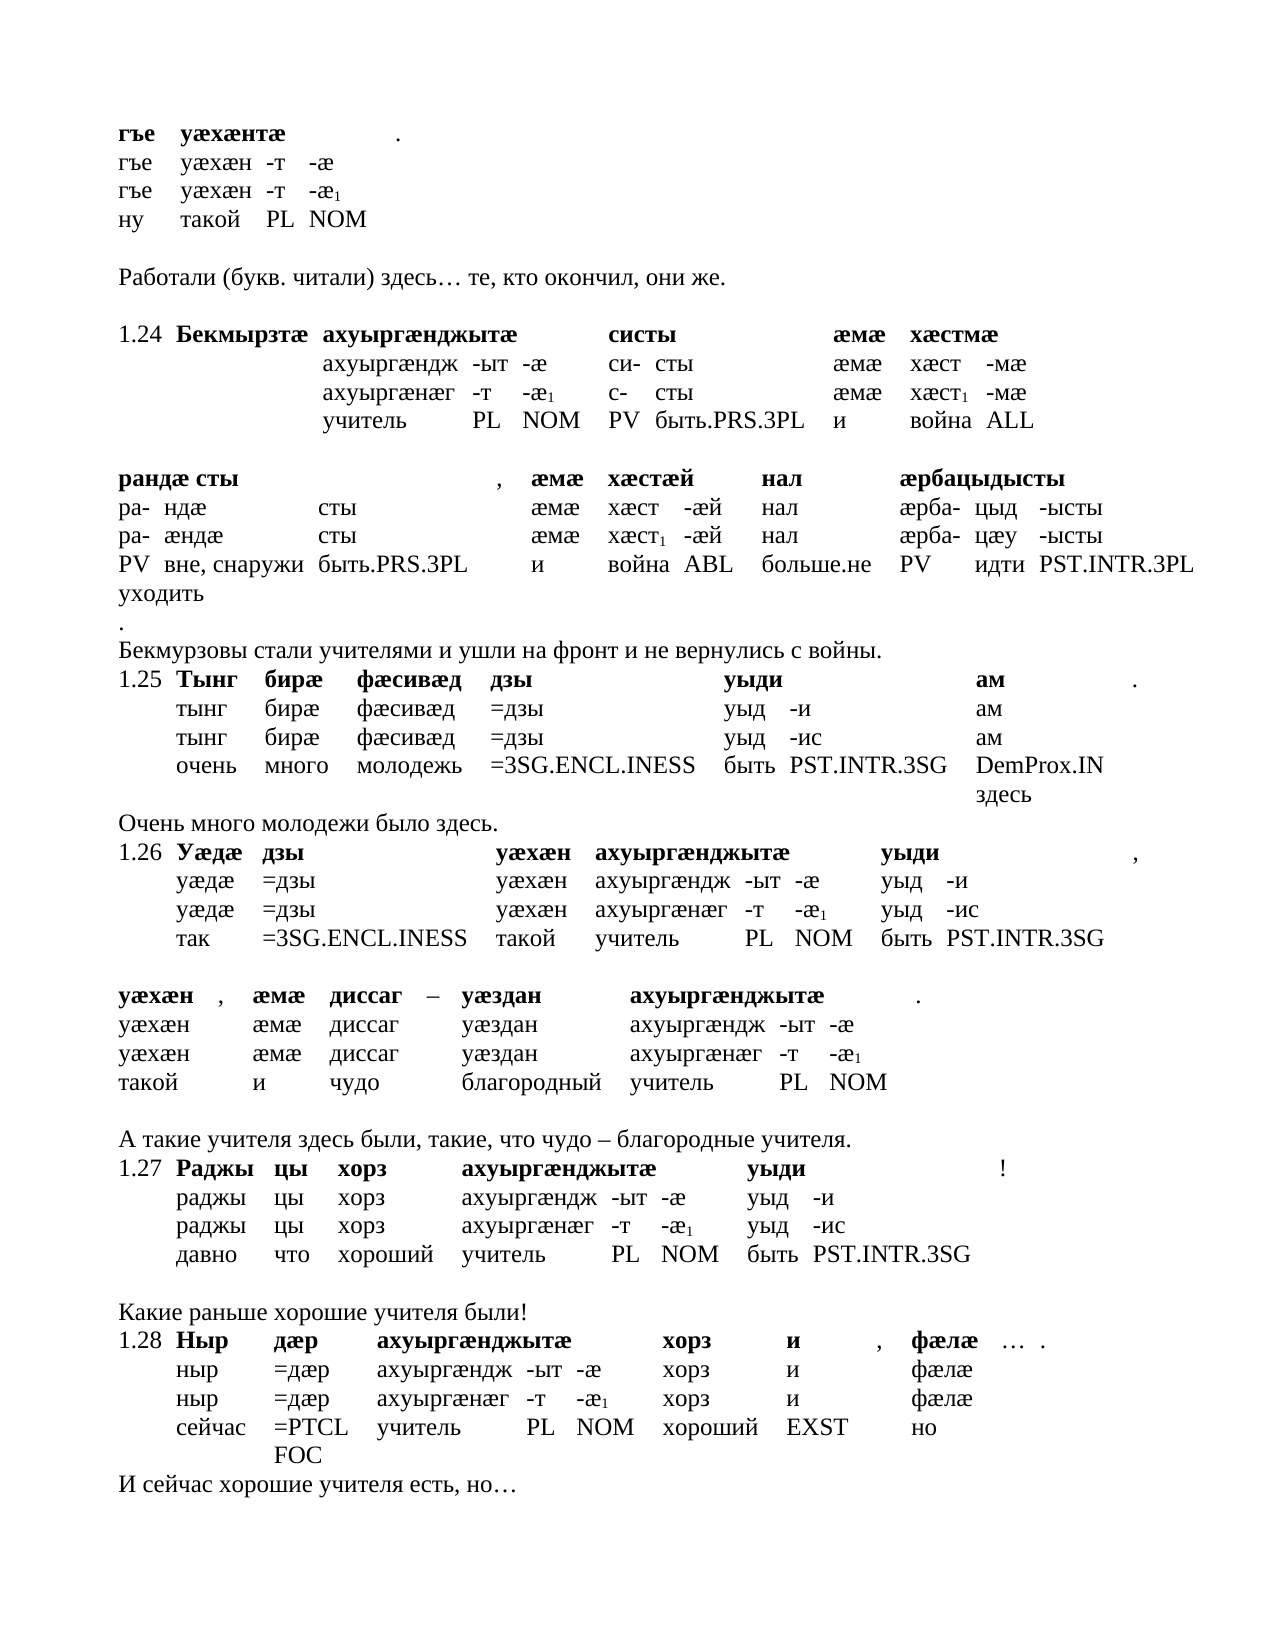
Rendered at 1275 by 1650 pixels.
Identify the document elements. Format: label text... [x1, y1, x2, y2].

text уходить [118, 578, 482, 607]
text цы [274, 1211, 310, 1239]
text фæлæ [911, 1354, 973, 1383]
text PST.INTR.3SG [789, 751, 948, 779]
text -т [266, 147, 295, 176]
text уæхæн [180, 176, 252, 204]
text NOM [794, 923, 853, 952]
text уæдæ [176, 866, 234, 894]
text ра- [118, 492, 150, 521]
text ахуыргæнæг [461, 1211, 597, 1239]
text Бекмурзовы стали учителями и ушли на фронт и не вернулись с войны. [118, 636, 1249, 664]
text уыд [881, 866, 932, 894]
text хæстæй [608, 463, 748, 492]
text фæсивæд [357, 664, 476, 693]
text цæу [974, 521, 1025, 549]
text -æ1 [829, 1038, 887, 1067]
text , [218, 981, 239, 1009]
text NOM [576, 1412, 634, 1441]
text уæхæнтæ [180, 118, 381, 147]
text -т [744, 894, 781, 923]
text ахуыргæнæг [377, 1383, 512, 1412]
text DemProx.IN [976, 751, 1104, 779]
text æмæ [531, 521, 580, 549]
text =дзы [262, 866, 468, 894]
text ахуыргæнæг [595, 894, 731, 923]
text -ис [789, 722, 948, 751]
text æрбацыдысты [899, 463, 1208, 492]
text -мæ [986, 377, 1034, 406]
text ALL [986, 406, 1034, 434]
text ам [976, 693, 1104, 722]
text -т [526, 1383, 562, 1412]
text æмæ [252, 981, 316, 1009]
text æндæ [164, 521, 304, 549]
text , [876, 1326, 897, 1354]
text быть [747, 1239, 799, 1268]
text -æ1 [522, 377, 580, 406]
text хорз [338, 1182, 434, 1211]
text хæстмæ [910, 319, 1048, 348]
text А такие учителя здесь были, такие, что чудо – благородные учителя. [118, 1124, 1249, 1153]
text уыди [881, 837, 1119, 866]
text -ыт [744, 866, 781, 894]
text диссаг [329, 1009, 399, 1038]
text хороший [338, 1239, 434, 1268]
text ! [999, 1153, 1020, 1182]
text PV [899, 549, 961, 578]
text -ысты [1039, 492, 1194, 521]
text быть.PRS.3PL [318, 549, 468, 578]
text уыд [724, 722, 776, 751]
text Тынг [176, 664, 251, 693]
text =3SG.ENCL.INESS [262, 923, 468, 952]
text -æ1 [794, 894, 853, 923]
text уæхæн [180, 147, 252, 176]
text æмæ [252, 1038, 302, 1067]
text -ыт [779, 1009, 815, 1038]
text хороший [662, 1412, 758, 1441]
text бирæ [264, 722, 329, 751]
text ABL [684, 549, 734, 578]
text и [531, 549, 580, 578]
text давно [176, 1239, 246, 1268]
text си- [608, 348, 641, 377]
text Работали (букв. читали) здесь… те, кто окончил, они же. [118, 262, 1249, 291]
text фæлæ [911, 1326, 987, 1354]
text ахуыргæнджытæ [322, 319, 594, 348]
text хорз [662, 1354, 758, 1383]
text æмæ [833, 319, 896, 348]
text PL [611, 1239, 647, 1268]
text такой [180, 204, 252, 233]
text -ыт [526, 1354, 562, 1383]
text сейчас [176, 1412, 246, 1441]
text но [911, 1412, 973, 1441]
text =дзы [490, 722, 696, 751]
text сты [655, 377, 805, 406]
text -æ1 [576, 1383, 634, 1412]
text -ыт [472, 348, 508, 377]
text Ныр [176, 1326, 260, 1354]
text и [833, 406, 882, 434]
text сты [318, 492, 468, 521]
text Бекмырзтæ [176, 319, 309, 348]
text сты [655, 348, 805, 377]
text Очень много молодежи было здесь. [118, 808, 1249, 837]
text NOM [829, 1067, 887, 1096]
text хорз [662, 1326, 772, 1354]
text уыд [747, 1182, 799, 1211]
text хорз [338, 1211, 434, 1239]
text нал [761, 521, 872, 549]
text дзы [262, 837, 482, 866]
text . [118, 607, 139, 636]
text уыд [724, 693, 776, 722]
text -мæ [986, 348, 1034, 377]
text учитель [377, 1412, 512, 1441]
text и [786, 1354, 848, 1383]
text =дзы [262, 894, 468, 923]
text ам [976, 664, 1118, 693]
text учитель [629, 1067, 765, 1096]
text фæсивæд [357, 722, 462, 751]
text NOM [522, 406, 580, 434]
text . [395, 118, 416, 147]
text молодежь [357, 751, 462, 779]
text бирæ [264, 693, 329, 722]
text и [252, 1067, 302, 1096]
text сты [318, 521, 468, 549]
text хорз [338, 1153, 448, 1182]
text ныр [176, 1383, 246, 1412]
text -æ [576, 1354, 634, 1383]
text -æ [794, 866, 853, 894]
text æрба- [899, 492, 961, 521]
text ахуыргæнджытæ [629, 981, 901, 1009]
text тынг [176, 722, 237, 751]
text такой [118, 1067, 190, 1096]
text уыд [747, 1211, 799, 1239]
text , [496, 463, 517, 492]
text æмæ [531, 463, 594, 492]
text уыд [881, 894, 932, 923]
text тынг [176, 693, 237, 722]
text рандæ сты [118, 463, 482, 492]
text æмæ [833, 348, 882, 377]
text æмæ [531, 492, 580, 521]
text -т [472, 377, 508, 406]
text и [786, 1383, 848, 1412]
text æмæ [833, 377, 882, 406]
text диссаг [329, 1038, 399, 1067]
text -т [611, 1211, 647, 1239]
text ра- [118, 521, 150, 549]
text -и [789, 693, 948, 722]
text ахуыргæндж [629, 1009, 765, 1038]
text хорз [662, 1383, 758, 1412]
text ахуыргæндж [377, 1354, 512, 1383]
text – [427, 981, 448, 1009]
text -æ1 [661, 1211, 719, 1239]
text очень [176, 751, 237, 779]
text NOM [661, 1239, 719, 1268]
text быть [881, 923, 932, 952]
text цы [274, 1182, 310, 1211]
text с- [608, 377, 641, 406]
text уæздан [461, 981, 616, 1009]
text учитель [322, 406, 458, 434]
text EXST [786, 1412, 848, 1441]
text -æ [661, 1182, 719, 1211]
text И сейчас хорошие учителя есть, но… [118, 1469, 1249, 1498]
text война [910, 406, 972, 434]
text PL [779, 1067, 815, 1096]
text фæсивæд [357, 693, 462, 722]
text так [176, 923, 234, 952]
text систы [608, 319, 819, 348]
text уæдæ [176, 894, 234, 923]
text нал [761, 492, 872, 521]
text -æй [684, 492, 734, 521]
text хæст [608, 492, 670, 521]
text Раджы [176, 1153, 260, 1182]
text раджы [176, 1211, 246, 1239]
text нал [761, 463, 886, 492]
text цыд [974, 492, 1025, 521]
text -ысты [1039, 521, 1194, 549]
text быть [724, 751, 776, 779]
text много [264, 751, 329, 779]
text Какие раньше хорошие учителя были! [118, 1297, 1249, 1326]
text PST.INTR.3PL [1039, 549, 1194, 578]
text уæхæн [496, 866, 567, 894]
text уæхæн [496, 894, 567, 923]
text PL [744, 923, 781, 952]
text такой [496, 923, 567, 952]
text учитель [595, 923, 731, 952]
text =дзы [490, 693, 696, 722]
text уæздан [461, 1009, 602, 1038]
text -и [946, 866, 1105, 894]
text уæхæн [118, 1009, 190, 1038]
text диссаг [329, 981, 413, 1009]
text уыди [747, 1153, 985, 1182]
text =дæр [274, 1383, 349, 1412]
text -æ [829, 1009, 887, 1038]
text гъе [118, 118, 166, 147]
text ну [118, 204, 152, 233]
text цы [274, 1153, 324, 1182]
text идти [974, 549, 1025, 578]
text =3SG.ENCL.INESS [490, 751, 696, 779]
text . [915, 981, 936, 1009]
text хæст1 [910, 377, 972, 406]
text -æ1 [309, 176, 367, 204]
text PL [526, 1412, 562, 1441]
text -ыт [611, 1182, 647, 1211]
text хæст [910, 348, 972, 377]
text здесь [976, 779, 1118, 808]
text . [1039, 1326, 1061, 1354]
text -æ [522, 348, 580, 377]
text =дæр [274, 1354, 349, 1383]
text ахуыргæнджытæ [461, 1153, 733, 1182]
text -и [813, 1182, 971, 1211]
text æрба- [899, 521, 961, 549]
text уæхæн [118, 1038, 190, 1067]
text -æй [684, 521, 734, 549]
text уæхæн [496, 837, 581, 866]
text PL [266, 204, 295, 233]
text -т [266, 176, 295, 204]
text Уæдæ [176, 837, 248, 866]
text ам [976, 722, 1104, 751]
text раджы [176, 1182, 246, 1211]
text что [274, 1239, 310, 1268]
text … [1001, 1326, 1026, 1354]
text война [608, 549, 670, 578]
text и [786, 1326, 862, 1354]
text PV [608, 406, 641, 434]
text -т [779, 1038, 815, 1067]
text -ис [813, 1211, 971, 1239]
text 1.27 [118, 1153, 162, 1182]
text ныр [176, 1354, 246, 1383]
text 1.24 [118, 319, 162, 348]
text . [1132, 664, 1153, 693]
text , [1132, 837, 1153, 866]
text больше.не [761, 549, 872, 578]
text FOC [274, 1441, 363, 1469]
text хæст1 [608, 521, 670, 549]
text PL [472, 406, 508, 434]
text æмæ [252, 1009, 302, 1038]
text благородный [461, 1067, 602, 1096]
text быть.PRS.3PL [655, 406, 805, 434]
text уæздан [461, 1038, 602, 1067]
text гъе [118, 176, 152, 204]
text уæхæн [118, 981, 204, 1009]
text уыди [724, 664, 962, 693]
text ахуыргæндж [595, 866, 731, 894]
text 1.26 [118, 837, 162, 866]
text -ис [946, 894, 1105, 923]
text ахуыргæндж [322, 348, 458, 377]
text бирæ [264, 664, 343, 693]
text =PTCL [274, 1412, 349, 1441]
text ндæ [164, 492, 304, 521]
text чудо [329, 1067, 399, 1096]
text -æ [309, 147, 367, 176]
text ахуыргæнджытæ [377, 1326, 648, 1354]
text 1.25 [118, 664, 162, 693]
text дæр [274, 1326, 363, 1354]
text дзы [490, 664, 710, 693]
text ахуыргæнджытæ [595, 837, 867, 866]
text вне, снаружи [164, 549, 304, 578]
text PV [118, 549, 150, 578]
text NOM [309, 204, 367, 233]
text фæлæ [911, 1383, 973, 1412]
text учитель [461, 1239, 597, 1268]
text ахуыргæнæг [322, 377, 458, 406]
text PST.INTR.3SG [813, 1239, 971, 1268]
text 1.28 [118, 1326, 162, 1354]
text PST.INTR.3SG [946, 923, 1105, 952]
text ахуыргæндж [461, 1182, 597, 1211]
text ахуыргæнæг [629, 1038, 765, 1067]
text гъе [118, 147, 152, 176]
